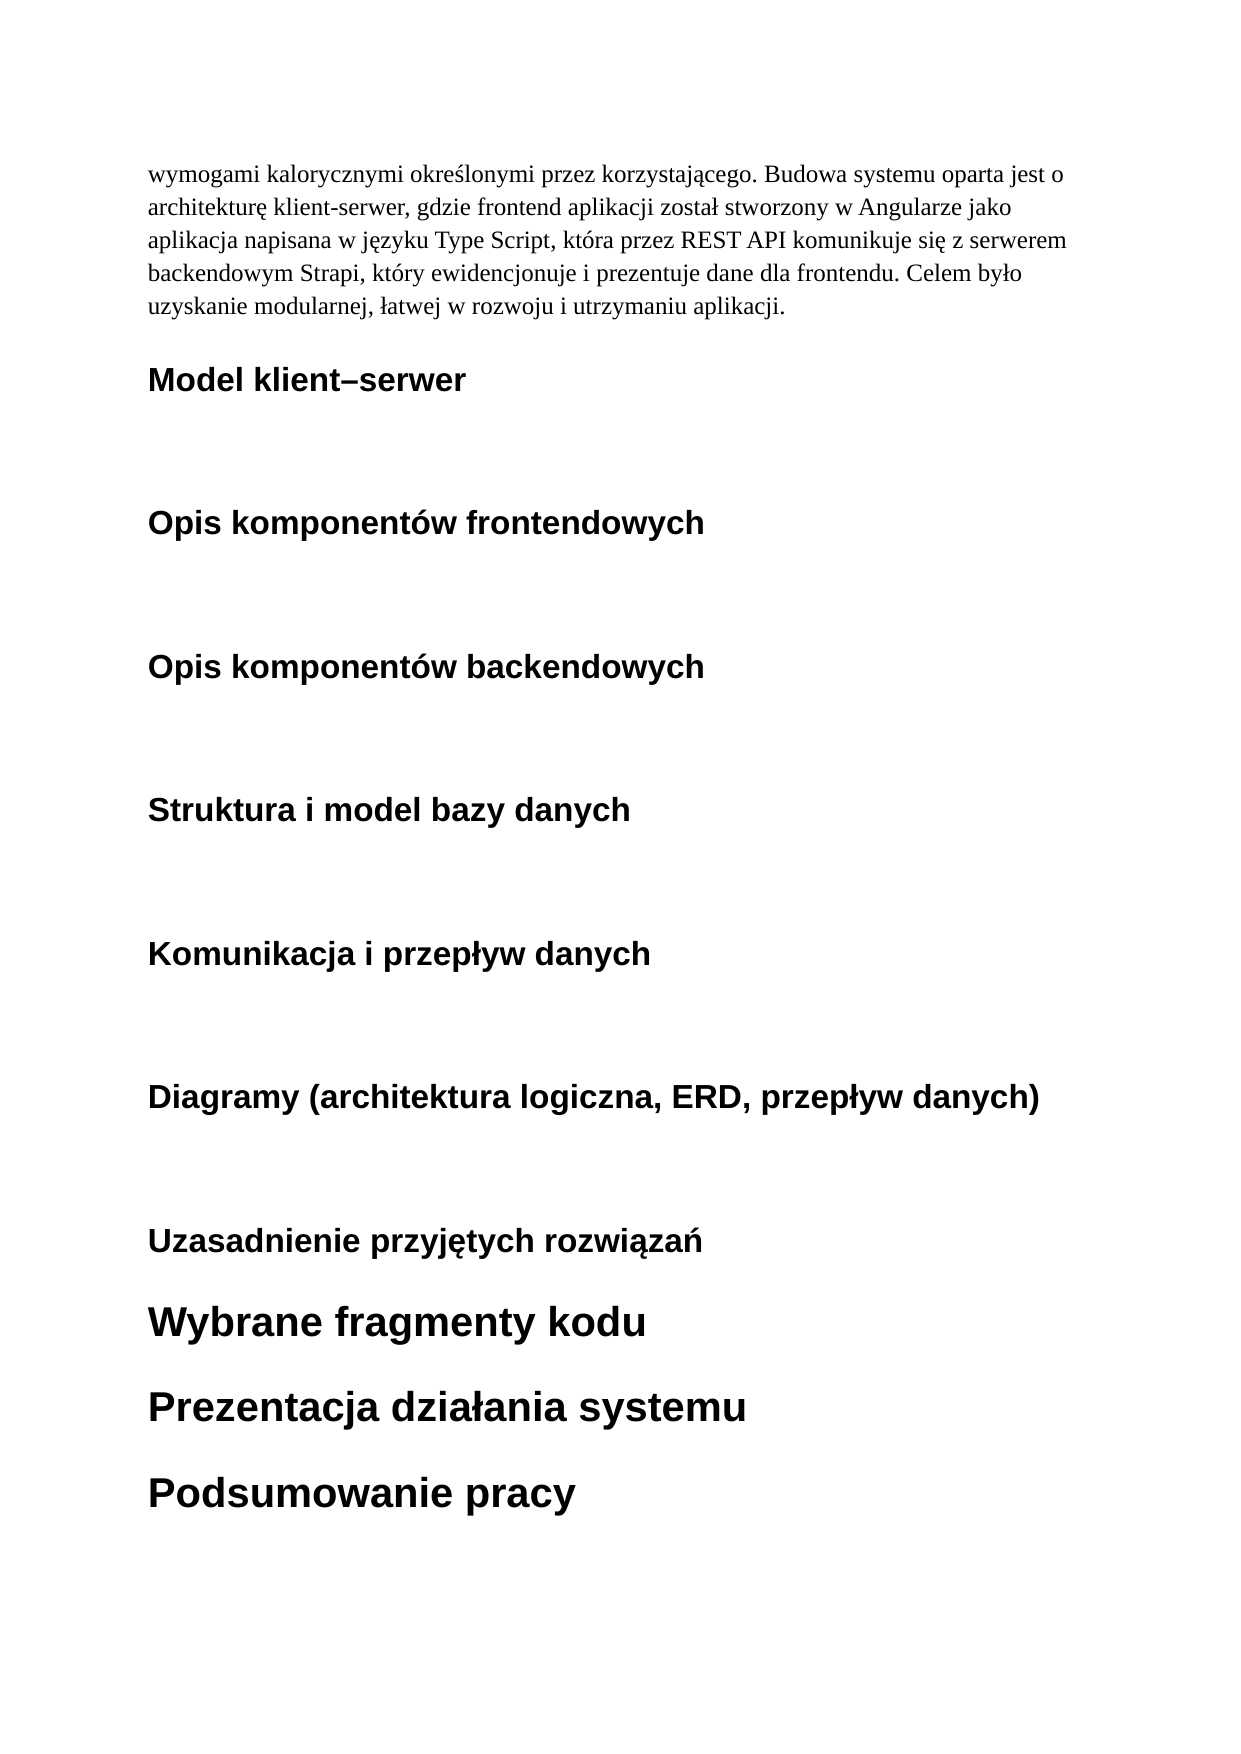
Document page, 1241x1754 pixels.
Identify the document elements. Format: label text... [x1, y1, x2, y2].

subtitle Opis komponentów backendowych [148, 647, 1092, 685]
subtitle Opis komponentów frontendowych [148, 503, 1092, 542]
subtitle Struktura i model bazy danych [148, 791, 1092, 829]
subtitle Komunikacja i przepływ danych [148, 934, 1092, 972]
subtitle Diagramy (architektura logiczna, ERD, przepływ danych) [148, 1078, 1092, 1116]
text wymogami kalorycznymi określonymi przez korzystającego. Budowa systemu oparta jest o architekturę klient-serwer, gdzie frontend aplikacji został stworzony w Angularze jako aplikacja napisana w języku Type Script, która przez REST API komunikuje się z serwerem backendowym Strapi, który ewidencjonuje i prezentuje dane dla frontendu. Celem było uzyskanie modularnej, łatwej w rozwoju i utrzymaniu aplikacji. [148, 159, 1092, 320]
subtitle Prezentacja działania systemu [148, 1382, 1092, 1430]
subtitle Podsumowanie pracy [148, 1468, 1092, 1516]
subtitle Uzasadnienie przyjętych rozwiązań [148, 1221, 1092, 1259]
subtitle Model klient–serwer [148, 360, 1092, 398]
subtitle Wybrane fragmenty kodu [148, 1297, 1092, 1345]
